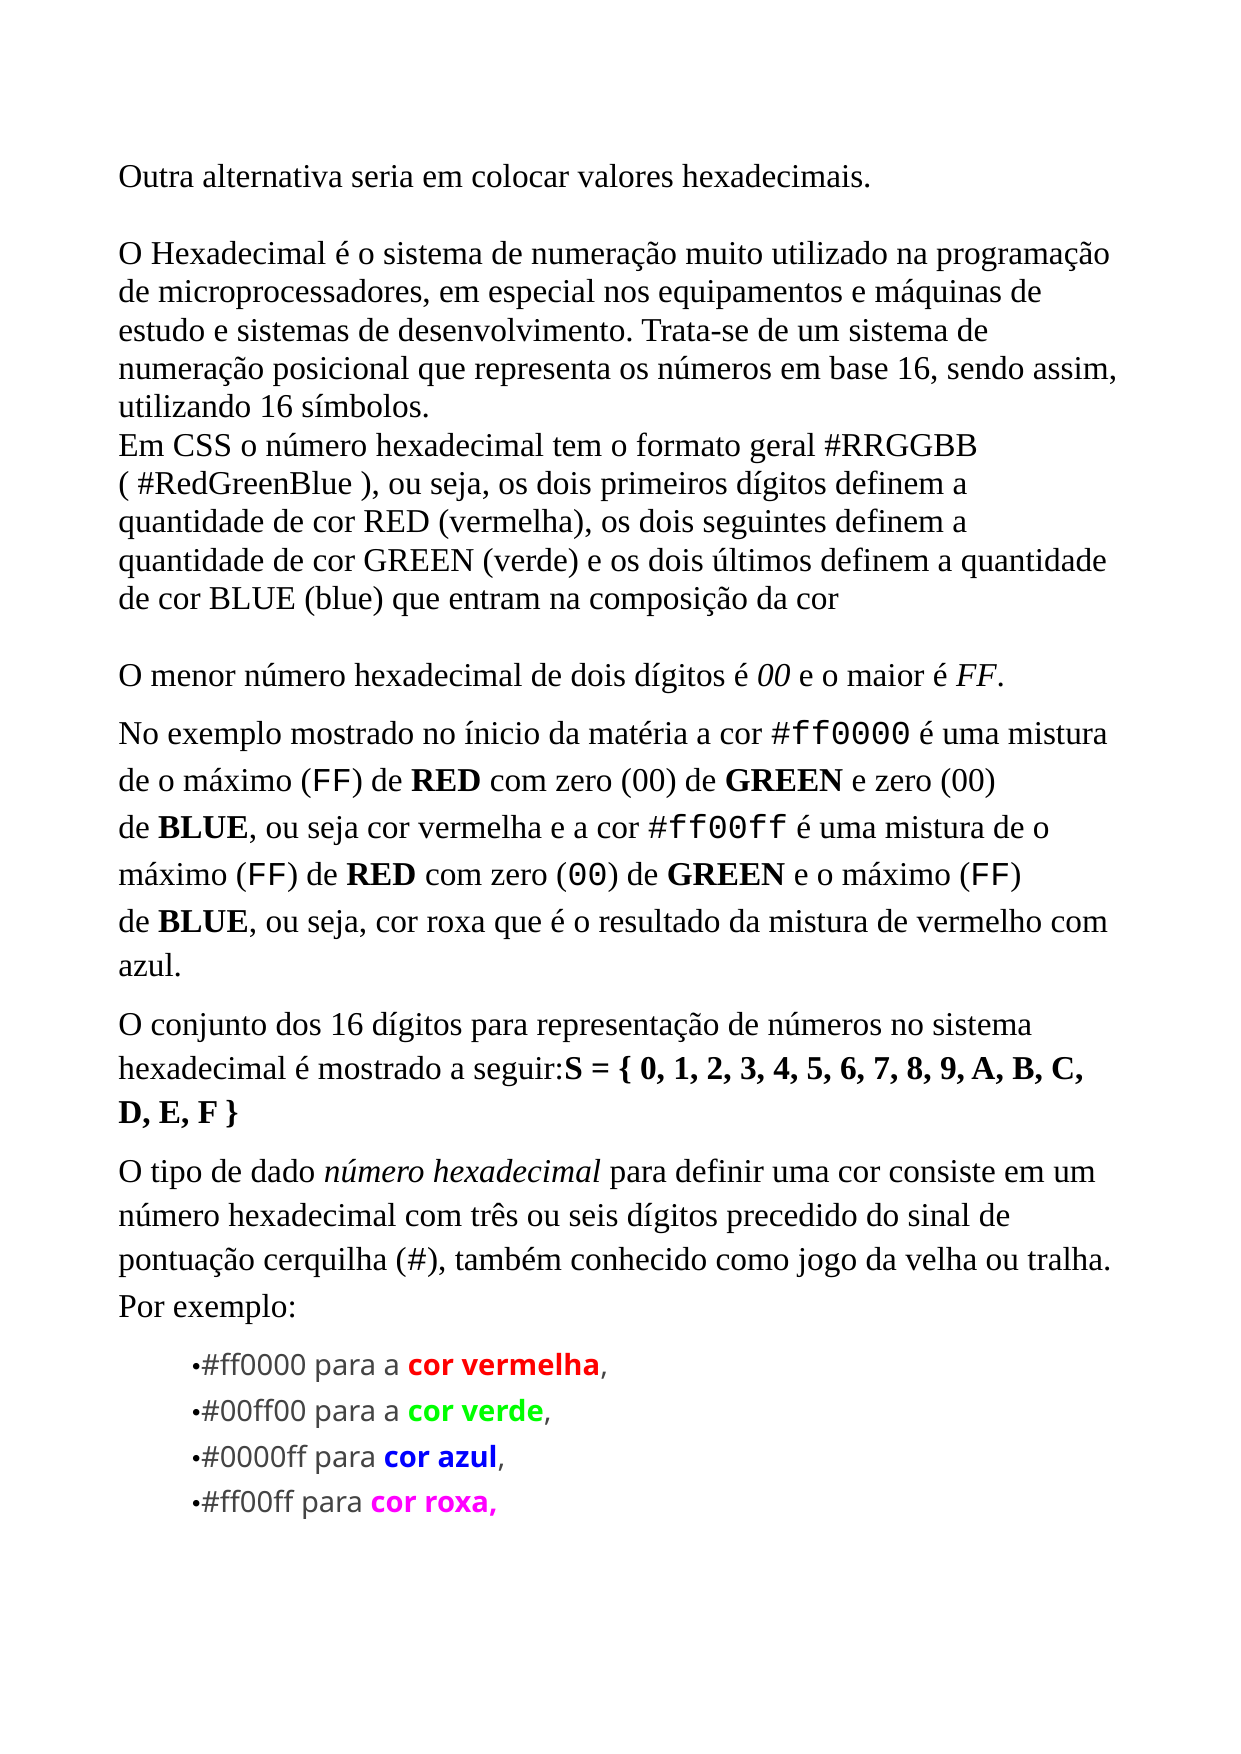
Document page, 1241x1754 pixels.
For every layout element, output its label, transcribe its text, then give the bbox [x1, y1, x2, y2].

text O tipo de dado número hexadecimal para definir uma cor consiste em um número hexadecimal com três ou seis dí­gitos precedido do sinal de pontuação cerquilha (#), também conhecido como jogo da velha ou tralha. Por exemplo: [118, 1151, 1122, 1324]
text No exemplo mostrado no í­nicio da matéria a cor #ff0000 é uma mistura de o máximo (FF) de RED com zero (00) de GREEN e zero (00) de BLUE, ou seja cor vermelha e a cor #ff00ff é uma mistura de o máximo (FF) de RED com zero (00) de GREEN e o máximo (FF) de BLUE, ou seja, cor roxa que é o resultado da mistura de vermelho com azul. [118, 713, 1122, 984]
list #ff0000 para a cor vermelha, [118, 1344, 1122, 1384]
text Outra alternativa seria em colocar valores hexadecimais. [118, 156, 1122, 195]
text O Hexadecimal é o sistema de numeração muito utilizado na programação de microprocessadores, em especial nos equipamentos e máquinas de estudo e sistemas de desenvolvimento. Trata-se de um sistema de numeração posicional que representa os números em base 16, sendo assim, utilizando 16 símbolos. [118, 233, 1122, 425]
text O menor número hexadecimal de dois dí­gitos é 00 e o maior é FF. [118, 655, 1122, 693]
text Em CSS o número hexadecimal tem o formato geral #RRGGBB ( #RedGreenBlue ), ou seja, os dois primeiros dígitos definem a quantidade de cor RED (vermelha), os dois seguintes definem a quantidade de cor GREEN (verde) e os dois últimos definem a quantidade de cor BLUE (blue) que entram na composição da cor [118, 425, 1122, 616]
list #0000ff para cor azul, [118, 1436, 1122, 1476]
list #ff00ff para cor roxa, [118, 1481, 1122, 1521]
list #00ff00 para a cor verde, [118, 1390, 1122, 1430]
text O conjunto dos 16 dí­gitos para representação de números no sistema hexadecimal é mostrado a seguir:S = { 0, 1, 2, 3, 4, 5, 6, 7, 8, 9, A, B, C, D, E, F } [118, 1004, 1122, 1131]
